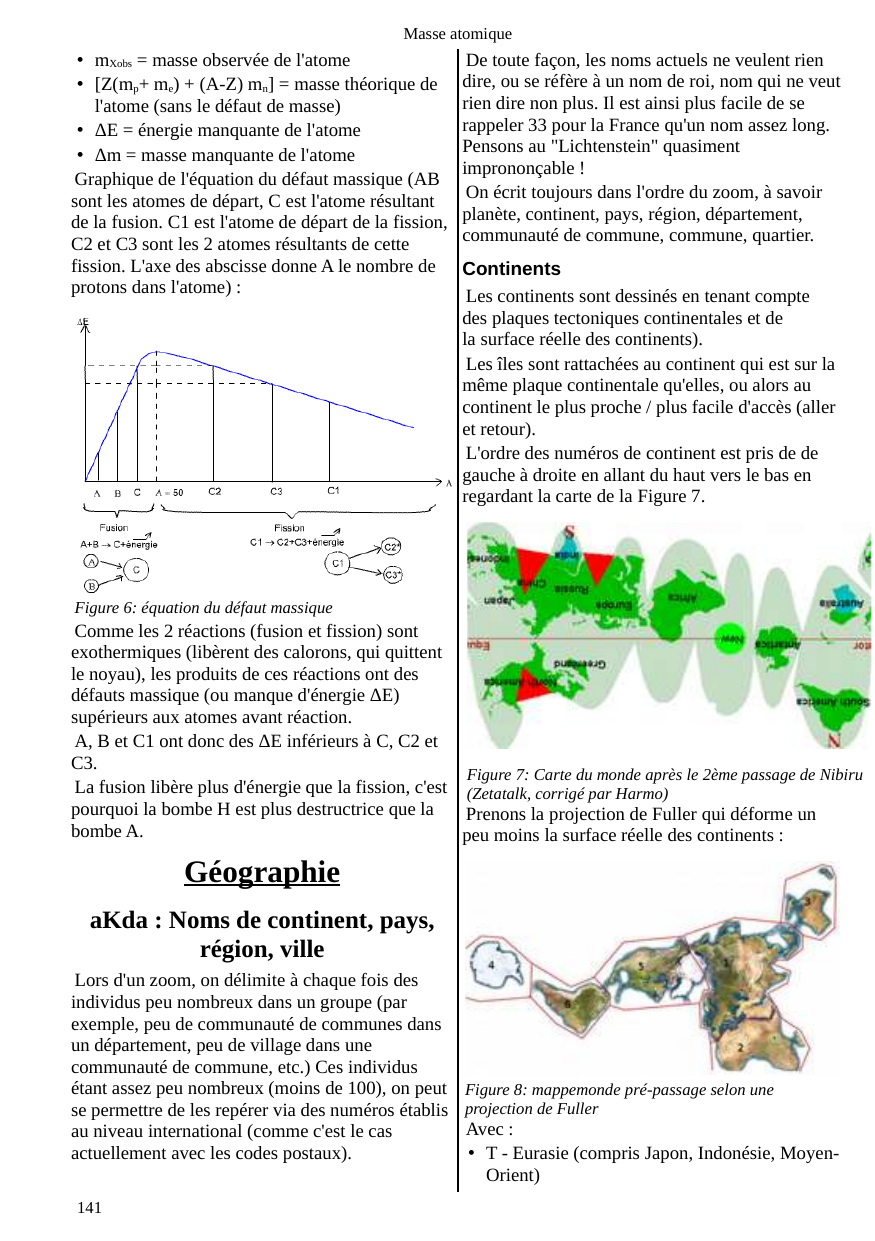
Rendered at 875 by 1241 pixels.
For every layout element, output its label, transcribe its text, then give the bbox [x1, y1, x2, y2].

text Les îles sont rattachées au continent qui est sur la même plaque continentale qu'elles, ou alors au continent le plus proche / plus facile d'accès (aller et retour). [462, 353, 844, 439]
subtitle aKda : Noms de continent, pays, région, ville [71, 905, 453, 963]
picture [74, 313, 455, 594]
list Δm = masse manquante de l'atome [77, 144, 453, 165]
list [Z(mp+ me) + (A-Z) mn] = masse théorique de l'atome (sans le défaut de masse) [77, 73, 453, 116]
text La fusion libère plus d'énergie que la fission, c'est pourquoi la bombe H est plus destructrice que la bombe A. [71, 776, 453, 841]
text Avec : [462, 1077, 844, 1139]
text Graphique de l'équation du défaut massique (AB sont les atomes de départ, C est l'atome résultant de la fusion. C1 est l'atome de départ de la fission, C2 et C3 sont les 2 atomes résultants de cette fission. L'axe des abscisse donne A le nombre de protons dans l'atome) : [71, 168, 453, 298]
text Figure 6: équation du défaut massique [74, 594, 454, 617]
picture [466, 522, 872, 749]
text Figure 8: mappemonde pré-passage selon une projection de Fuller [465, 1076, 839, 1118]
text L'ordre des numéros de continent est pris de de gauche à droite en allant du haut vers le bas en regardant la carte de la Figure 7. [462, 442, 844, 507]
picture [464, 861, 840, 1076]
text On écrit toujours dans l'ordre du zoom, à savoir planète, continent, pays, région, département, communauté de commune, commune, quartier. [462, 181, 844, 246]
text De toute façon, les noms actuels ne veulent rien dire, ou se réfère à un nom de roi, nom qui ne veut rien dire non plus. Il est ainsi plus facile de se rappeler 33 pour la France qu'un nom assez long. Pensons au "Lichtenstein" quasiment imprononçable ! [462, 49, 844, 178]
text A, B et C1 ont donc des ΔE inférieurs à C, C2 et C3. [71, 730, 453, 773]
list ΔE = énergie manquante de l'atome [77, 119, 453, 141]
text Prenons la projection de Fuller qui déforme un peu moins la surface réelle des continents : [462, 762, 871, 846]
text Figure 7: Carte du monde après le 2ème passage de Nibiru (Zetatalk, corrigé par Harmo) [467, 749, 871, 803]
text Comme les 2 réactions (fusion et fission) sont exothermiques (libèrent des calorons, qui quittent le noyau), les produits de ces réactions ont des défauts massique (ou manque d'énergie ΔE) supérieurs aux atomes avant réaction. [71, 619, 453, 727]
text Les continents sont dessinés en tenant compte des plaques tectoniques continentales et de la surface réelle des continents). [462, 285, 844, 350]
text Lors d'un zoom, on délimite à chaque fois des individus peu nombreux dans un groupe (par exemple, peu de communauté de communes dans un département, peu de village dans une communauté de commune, etc.) Ces individus étant assez peu nombreux (moins de 100), on peut se permettre de les repérer via des numéros établis au niveau international (comme c'est le cas actuellement avec les codes postaux). [71, 969, 453, 1163]
list T - Eurasie (compris Japon, Indonésie, Moyen-Orient) [468, 1142, 844, 1185]
subtitle Géographie [71, 853, 453, 889]
list mXobs = masse observée de l'atome [77, 49, 453, 70]
subtitle Continents [462, 257, 844, 279]
